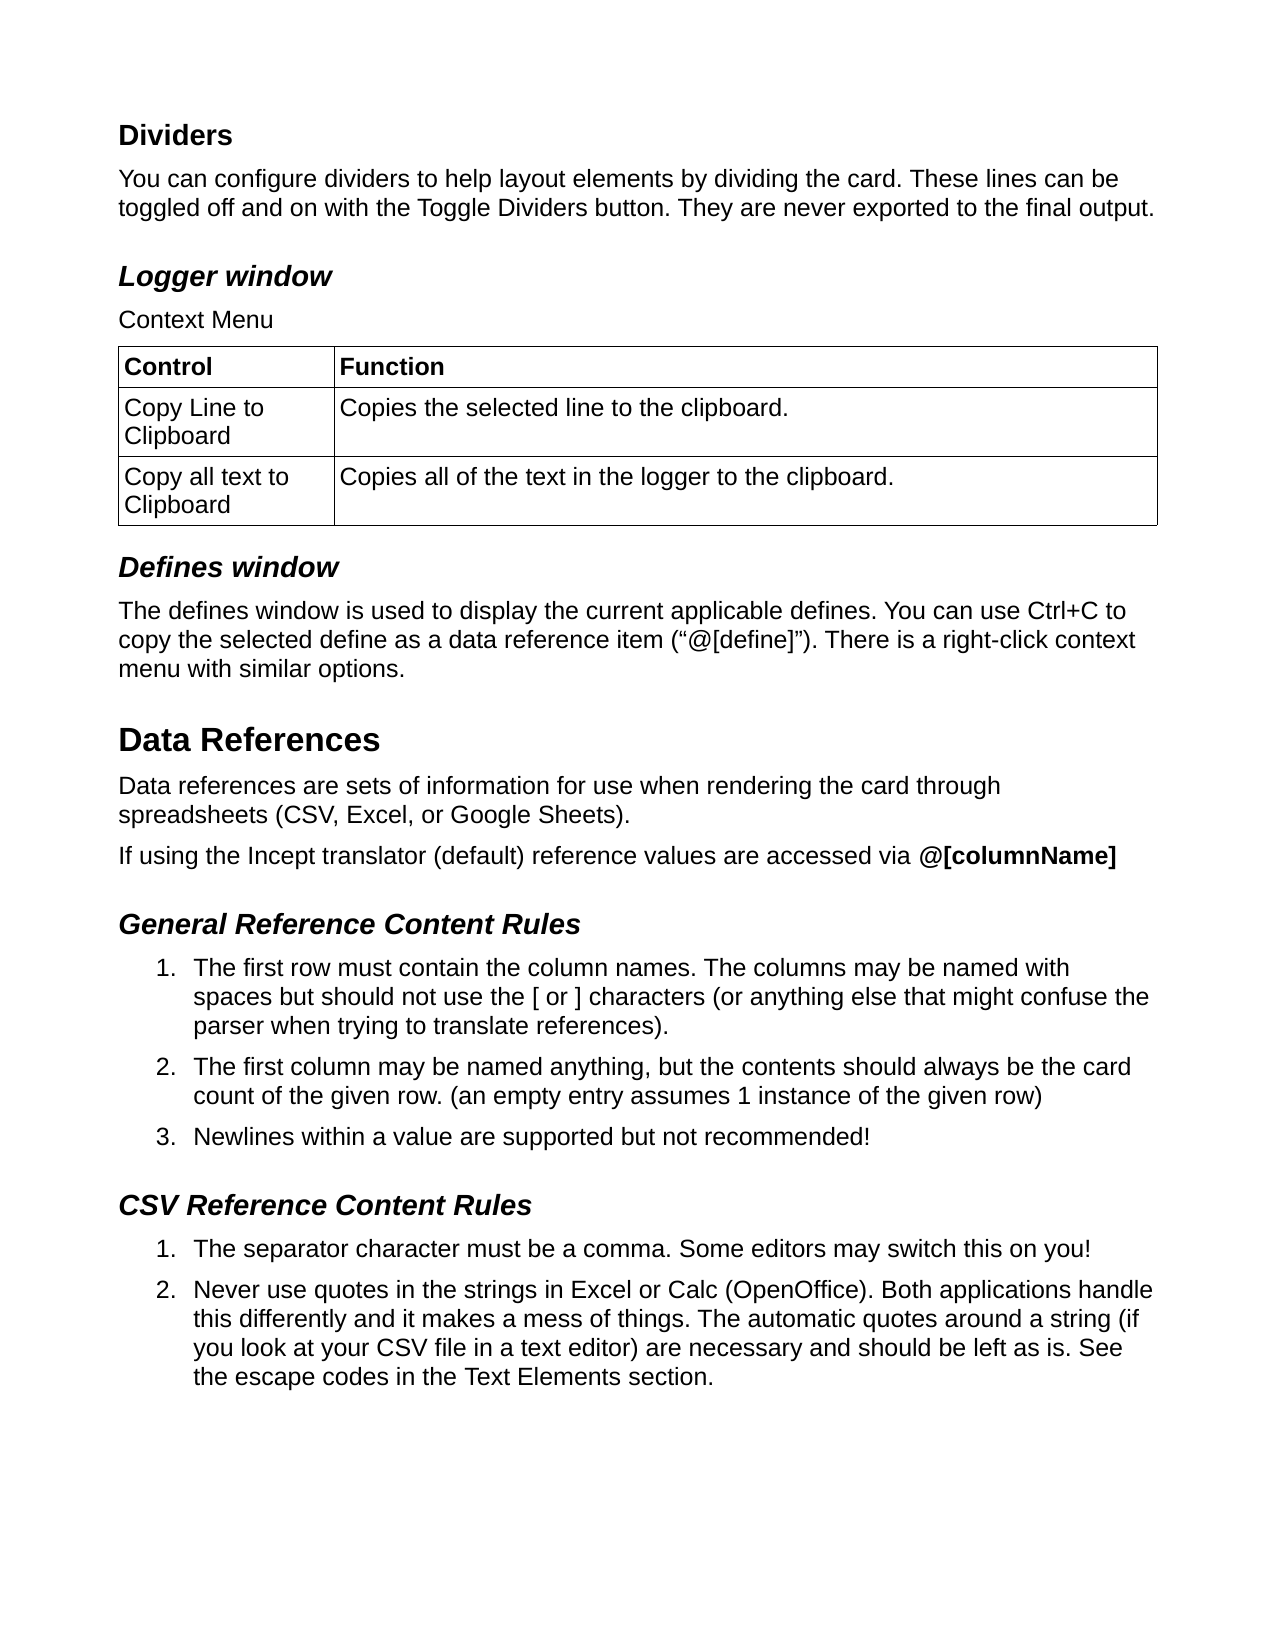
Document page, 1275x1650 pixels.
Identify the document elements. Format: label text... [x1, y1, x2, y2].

list Never use quotes in the strings in Excel or Calc (OpenOffice). Both applications handle this differently and it makes a mess of things. The automatic quotes around a string (if you look at your CSV file in a text editor) are necessary and should be left as is. See the escape codes in the Text Elements section. [156, 1276, 1157, 1391]
table_header Function [335, 347, 1157, 387]
table_cell Copies the selected line to the clipboard. [335, 388, 1157, 456]
text Context Menu [118, 305, 1157, 334]
list Newlines within a value are supported but not recommended! [156, 1122, 1157, 1151]
subtitle Dividers [118, 118, 1157, 152]
subtitle Defines window [118, 550, 1157, 583]
list The first column may be named anything, but the contents should always be the card count of the given row. (an empty entry assumes 1 instance of the given row) [156, 1052, 1157, 1109]
text You can configure dividers to help layout elements by dividing the card. These lines can be toggled off and on with the Toggle Dividers button. They are never exported to the final output. [118, 164, 1157, 222]
table_header Control [119, 347, 334, 387]
subtitle CSV Reference Content Rules [118, 1188, 1157, 1222]
subtitle Data References [118, 720, 1157, 758]
text If using the Incept translator (default) reference values are accessed via @[columnName] [118, 841, 1157, 870]
list The first row must contain the column names. The columns may be named with spaces but should not use the [ or ] characters (or anything else that might confuse the parser when trying to translate references). [156, 953, 1157, 1039]
table_cell Copies all of the text in the logger to the clipboard. [335, 457, 1157, 525]
list The separator character must be a comma. Some editors may switch this on you! [156, 1234, 1157, 1263]
text The defines window is used to display the current applicable defines. You can use Ctrl+C to copy the selected define as a data reference item (“@[define]”). There is a right-click context menu with similar options. [118, 596, 1157, 682]
subtitle General Reference Content Rules [118, 907, 1157, 941]
table_cell Copy Line to Clipboard [119, 388, 334, 456]
table_cell Copy all text to Clipboard [119, 457, 334, 525]
subtitle Logger window [118, 259, 1157, 293]
text Data references are sets of information for use when rendering the card through spreadsheets (CSV, Excel, or Google Sheets). [118, 771, 1157, 828]
